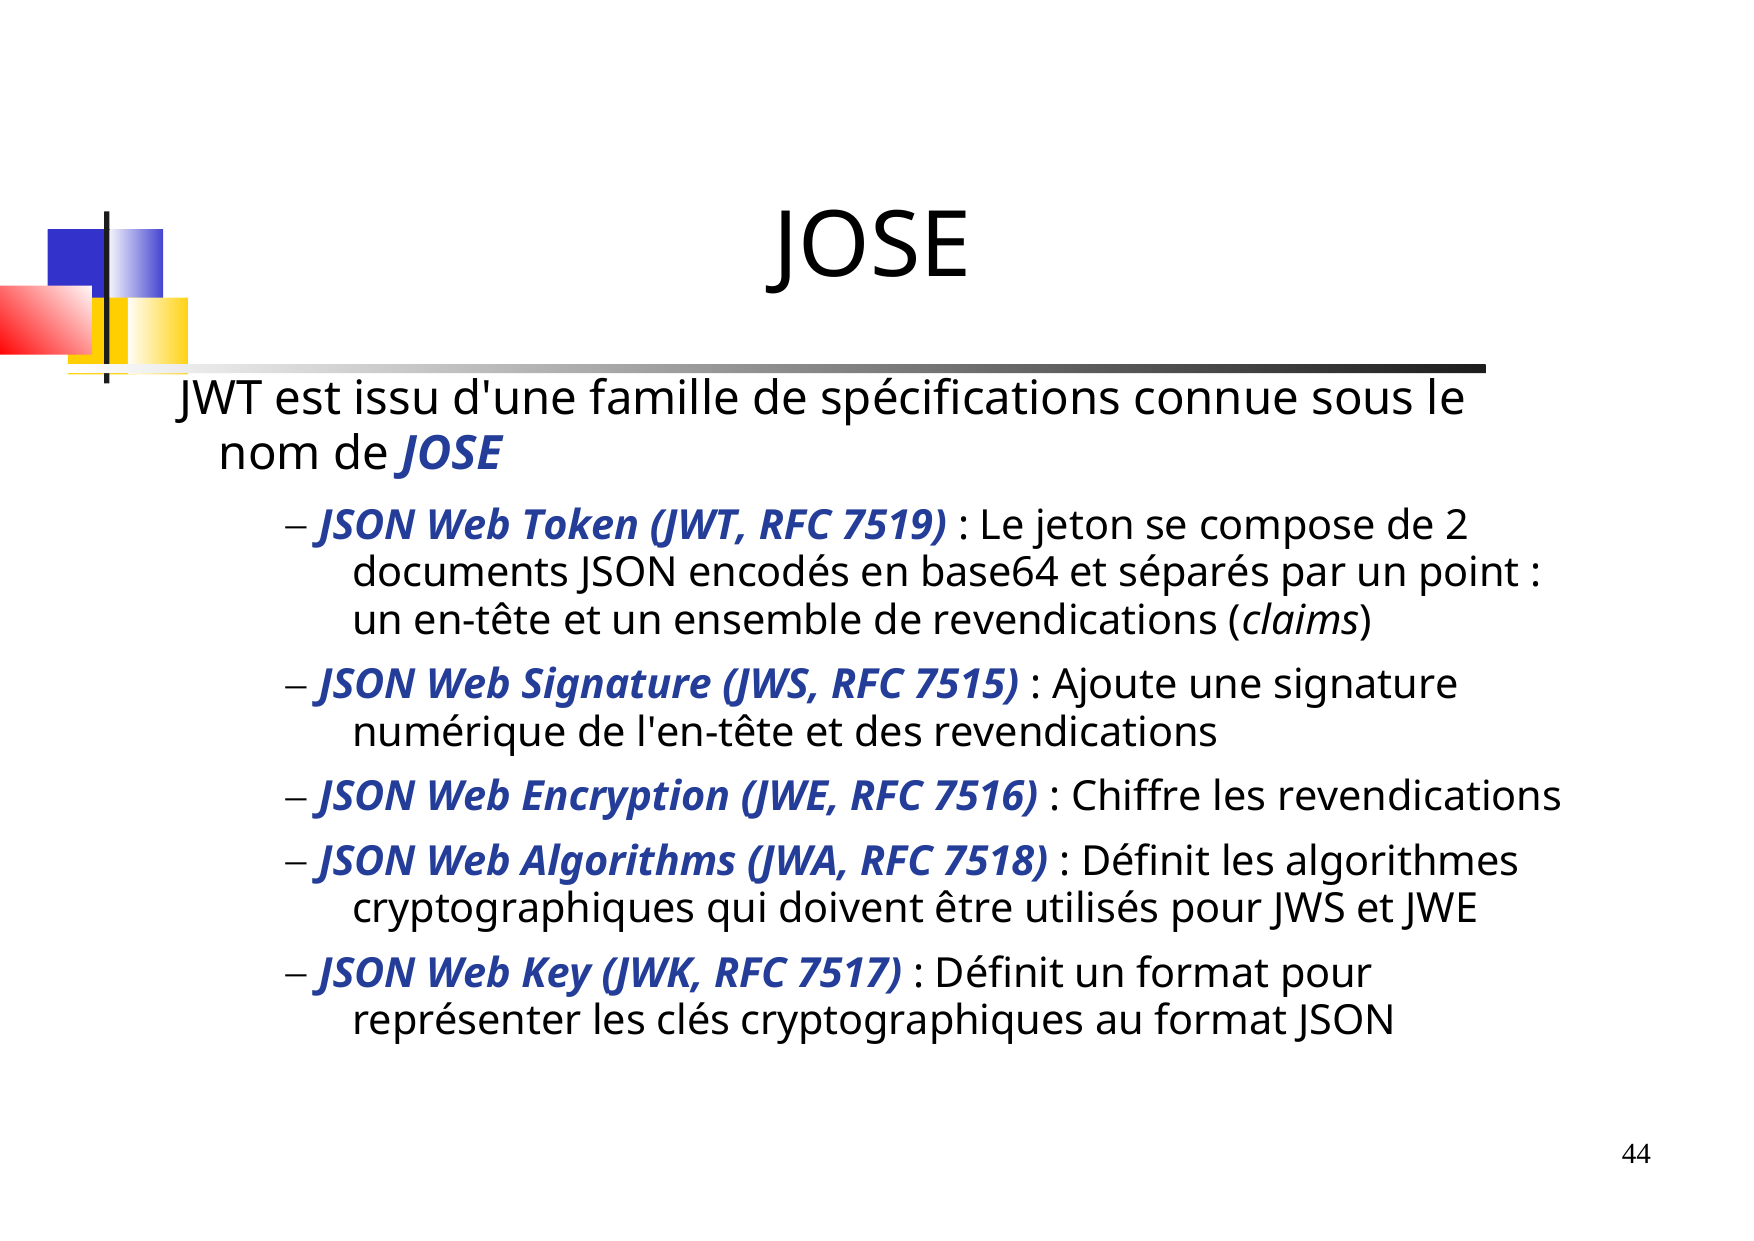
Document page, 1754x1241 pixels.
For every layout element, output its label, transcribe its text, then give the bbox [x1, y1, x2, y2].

title JOSE [179, 139, 1567, 351]
list JWT est issu d'une famille de spécifications connue sous le nom de JOSE JSON Web Token (JWT, RFC 7519) : Le jeton se compose de 2 documents JSON encodés en base64 et séparés par un point : un en-tête et un ensemble de revendications (claims) JSON Web Signature (JWS, RFC 7515) : Ajoute une signature numérique de l'en-tête et des revendications JSON Web Encryption (JWE, RFC 7516) : Chiffre les revendications JSON Web Algorithms (JWA, RFC 7518) : Définit les algorithmes cryptographiques qui doivent être utilisés pour JWS et JWE JSON Web Key (JWK, RFC 7517) : Définit un format pour représenter les clés cryptographiques au format JSON [179, 371, 1567, 1091]
